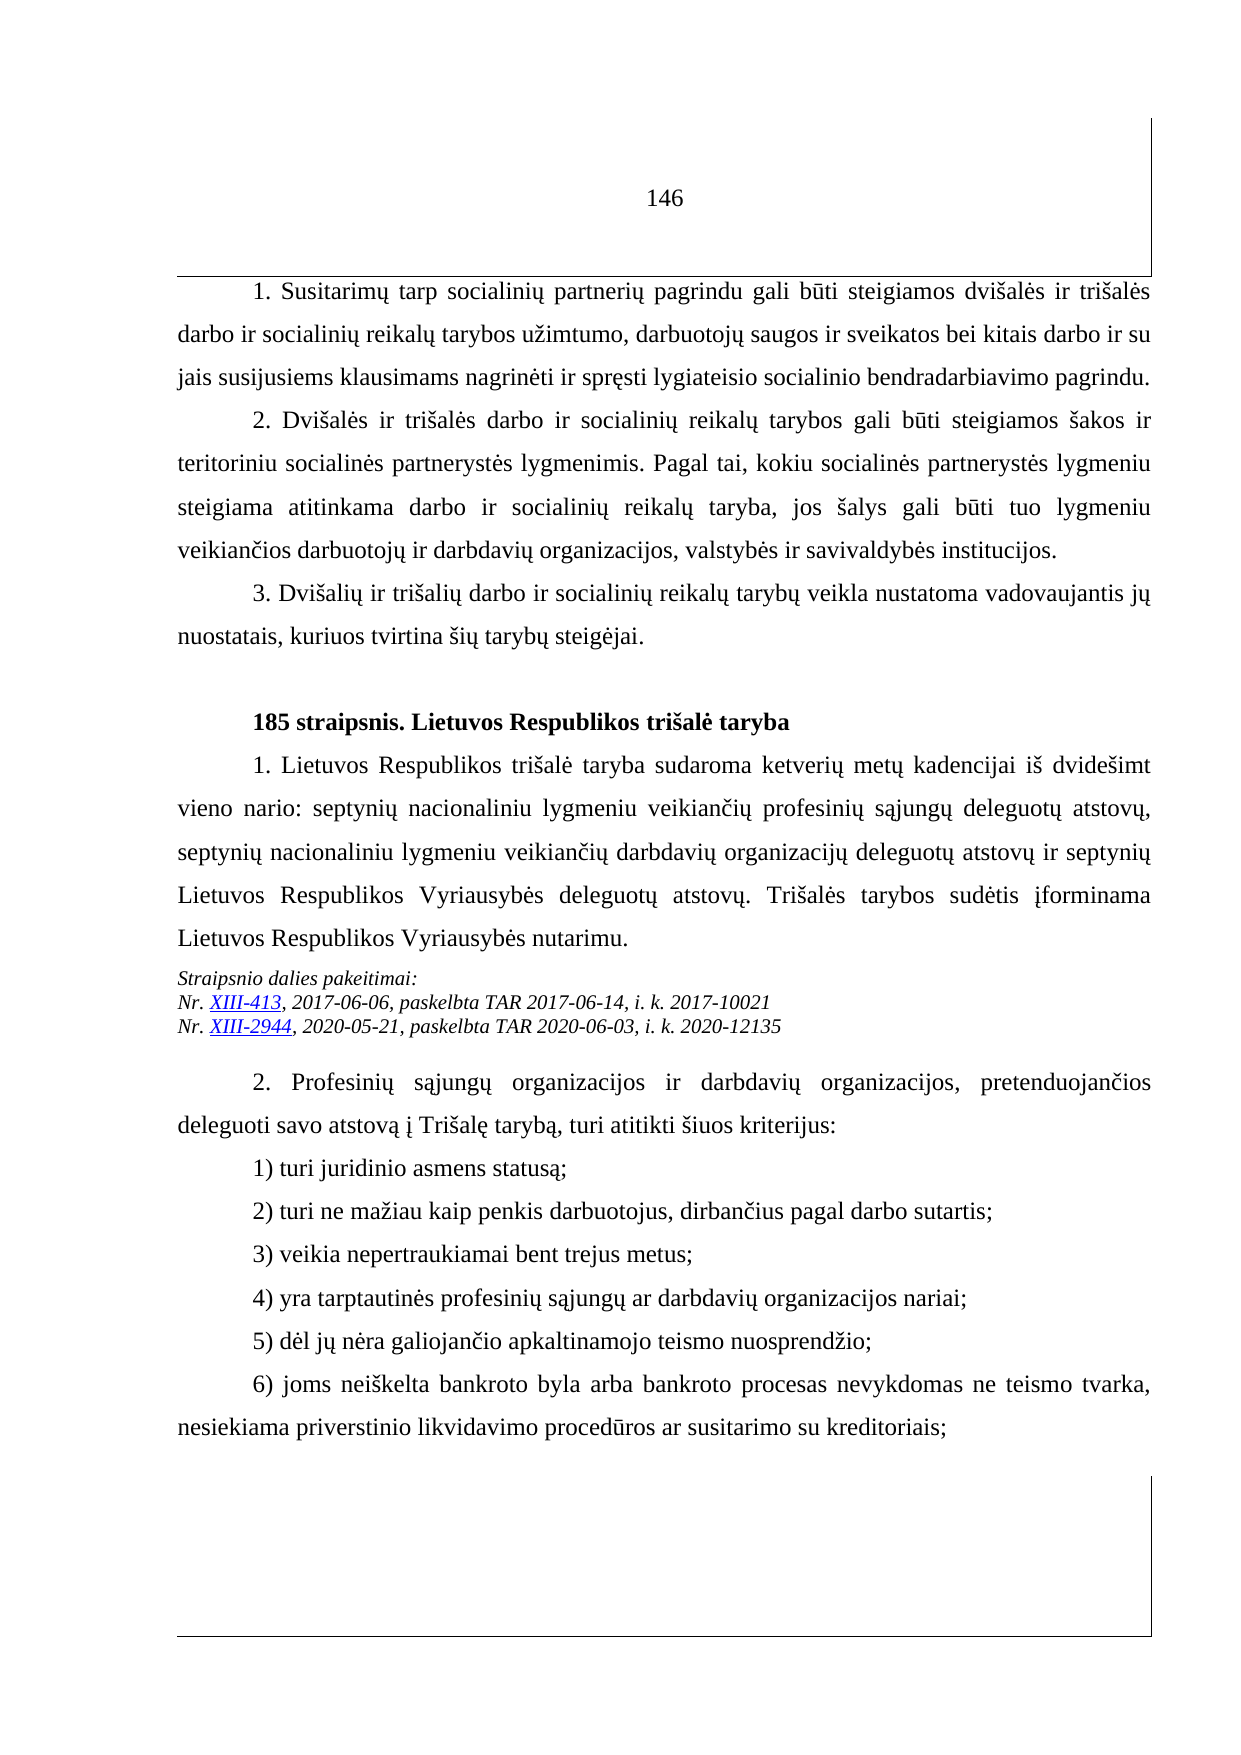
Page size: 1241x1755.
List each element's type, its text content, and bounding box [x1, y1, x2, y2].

text 2. Profesinių sąjungų organizacijos ir darbdavių organizacijos, pretenduojančios deleguoti savo atstovą į Trišalę tarybą, turi atitikti šiuos kriterijus: [177, 1067, 1152, 1139]
text Straipsnio dalies pakeitimai: [177, 966, 1152, 990]
text 4) yra tarptautinės profesinių sąjungų ar darbdavių organizacijos nariai; [177, 1283, 1152, 1311]
text 3) veikia nepertraukiamai bent trejus metus; [177, 1239, 1152, 1268]
text 3. Dvišalių ir trišalių darbo ir socialinių reikalų tarybų veikla nustatoma vadovaujantis jų nuostatais, kuriuos tvirtina šių tarybų steigėjai. [177, 578, 1152, 650]
text 6) joms neiškelta bankroto byla arba bankroto procesas nevykdomas ne teismo tvarka, nesiekiama priverstinio likvidavimo procedūros ar susitarimo su kreditoriais; [177, 1369, 1152, 1441]
text 1. Susitarimų tarp socialinių partnerių pagrindu gali būti steigiamos dvišalės ir trišalės darbo ir socialinių reikalų tarybos užimtumo, darbuotojų saugos ir sveikatos bei kitais darbo ir su jais susijusiems klausimams nagrinėti ir spręsti lygiateisio socialinio bendradarbiavimo pagrindu. [177, 276, 1152, 391]
text Nr. XIII-2944, 2020-05-21, paskelbta TAR 2020-06-03, i. k. 2020-12135 [177, 1014, 1152, 1038]
text 1. Lietuvos Respublikos trišalė taryba sudaroma ketverių metų kadencijai iš dvidešimt vieno nario: septynių nacionaliniu lygmeniu veikiančių profesinių sąjungų deleguotų atstovų, septynių nacionaliniu lygmeniu veikiančių darbdavių organizacijų deleguotų atstovų ir septynių Lietuvos Respublikos Vyriausybės deleguotų atstovų. Trišalės tarybos sudėtis įforminama Lietuvos Respublikos Vyriausybės nutarimu. [177, 750, 1152, 952]
text 5) dėl jų nėra galiojančio apkaltinamojo teismo nuosprendžio; [177, 1326, 1152, 1354]
text Nr. XIII-413, 2017-06-06, paskelbta TAR 2017-06-14, i. k. 2017-10021 [177, 990, 1152, 1014]
text 2. Dvišalės ir trišalės darbo ir socialinių reikalų tarybos gali būti steigiamos šakos ir teritoriniu socialinės partnerystės lygmenimis. Pagal tai, kokiu socialinės partnerystės lygmeniu steigiama atitinkama darbo ir socialinių reikalų taryba, jos šalys gali būti tuo lygmeniu veikiančios darbuotojų ir darbdavių organizacijos, valstybės ir savivaldybės institucijos. [177, 405, 1152, 563]
text 185 straipsnis. Lietuvos Respublikos trišalė taryba [177, 707, 1152, 736]
text 2) turi ne mažiau kaip penkis darbuotojus, dirbančius pagal darbo sutartis; [177, 1196, 1152, 1225]
text 1) turi juridinio asmens statusą; [177, 1153, 1152, 1182]
